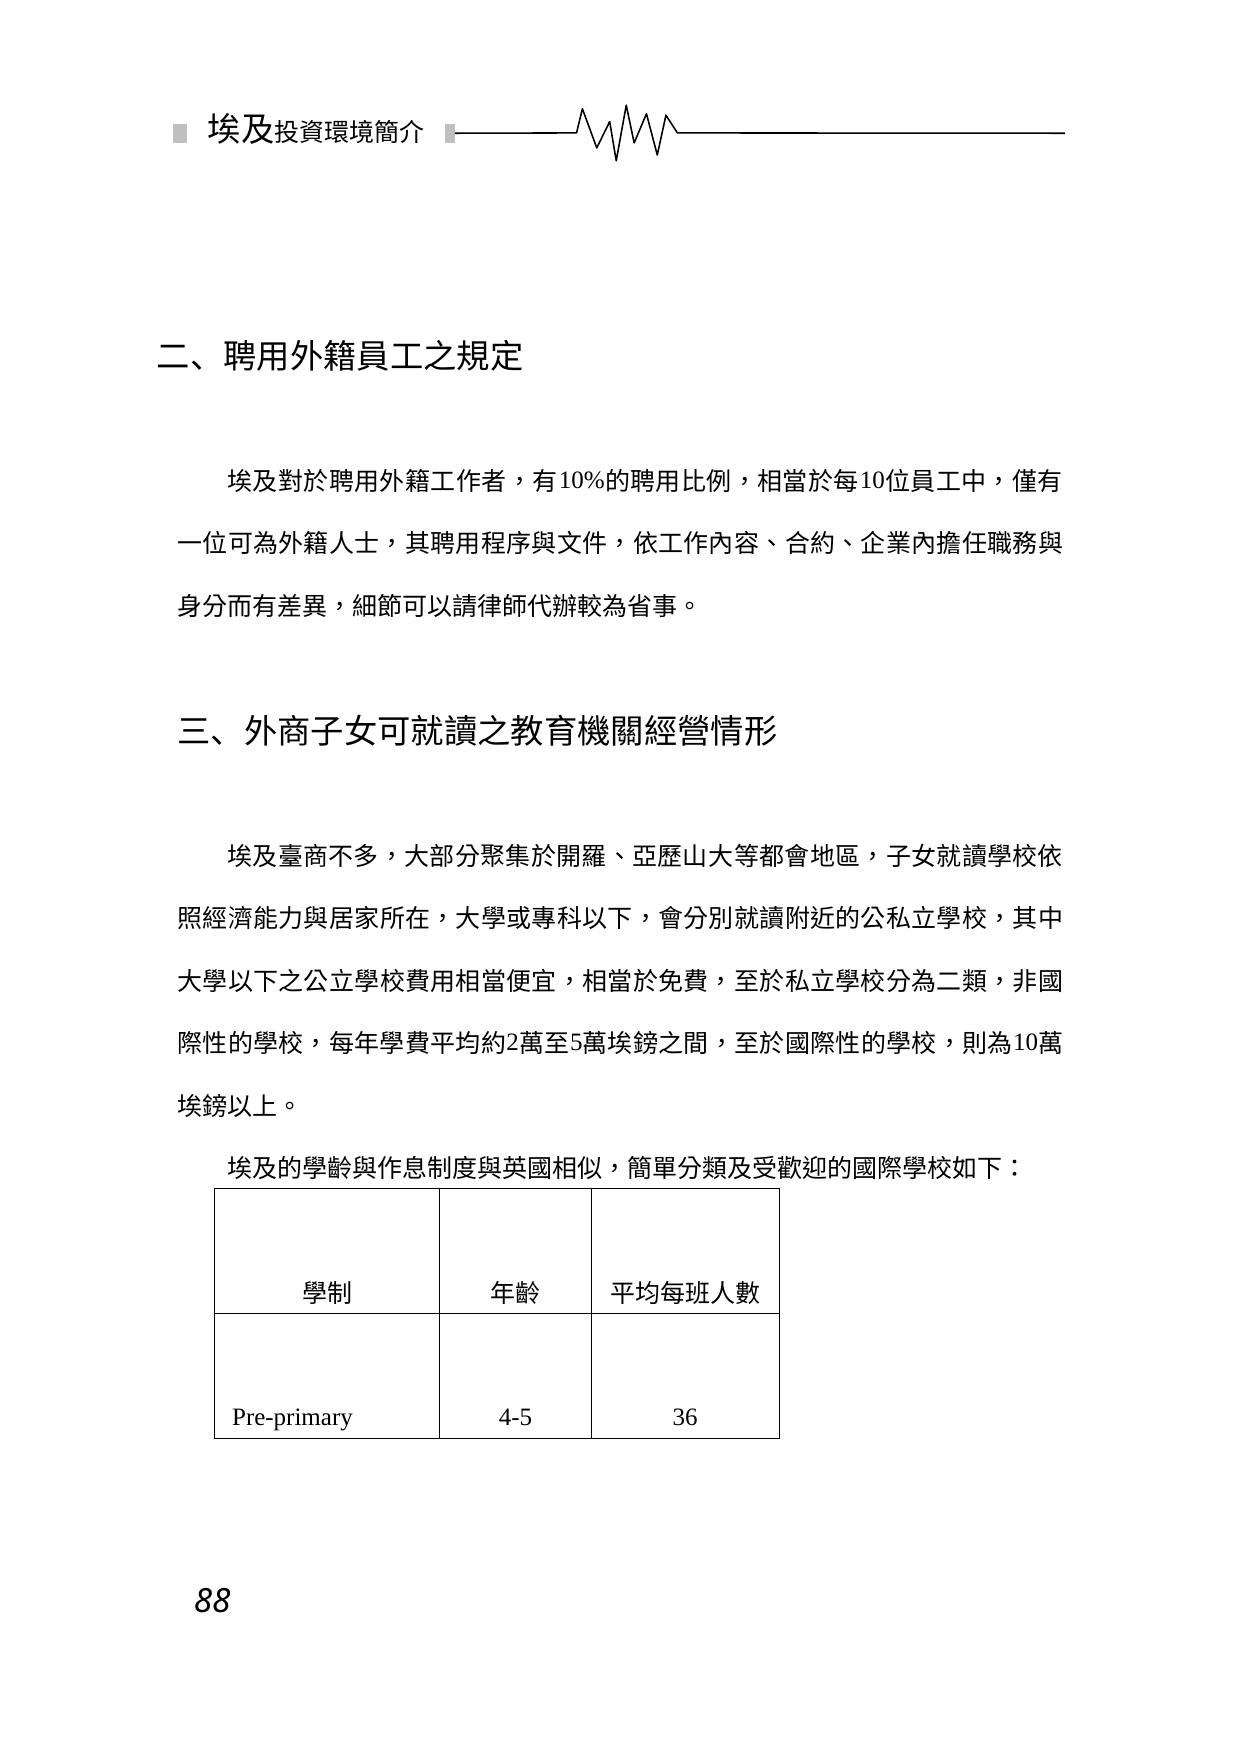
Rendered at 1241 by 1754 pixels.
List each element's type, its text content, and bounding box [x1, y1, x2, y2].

text 埃及的學齡與作息制度與英國相似，簡單分類及受歡迎的國際學校如下： [177, 1125, 1063, 1188]
text 二、聘用外籍員工之規定 [156, 313, 1063, 375]
table_header 學制 [215, 1189, 439, 1313]
text 埃及對於聘用外籍工作者，有10%的聘用比例，相當於每10位員工中，僅有一位可為外籍人士，其聘用程序與文件，依工作內容、合約、企業內擔任職務與身分而有差異，細節可以請律師代辦較為省事。 [177, 438, 1063, 625]
table_header 年齡 [440, 1189, 591, 1313]
text 埃及臺商不多，大部分聚集於開羅、亞歷山大等都會地區，子女就讀學校依照經濟能力與居家所在，大學或專科以下，會分別就讀附近的公私立學校，其中大學以下之公立學校費用相當便宜，相當於免費，至於私立學校分為二類，非國際性的學校，每年學費平均約2萬至5萬埃鎊之間，至於國際性的學校，則為10萬埃鎊以上。 [177, 813, 1063, 1125]
table_cell 4-5 [440, 1314, 591, 1438]
table_cell 36 [592, 1314, 779, 1438]
table_cell Pre-primary [215, 1314, 439, 1438]
text 三、外商子女可就讀之教育機關經營情形 [177, 688, 1063, 750]
table_header 平均每班人數 [592, 1189, 779, 1313]
